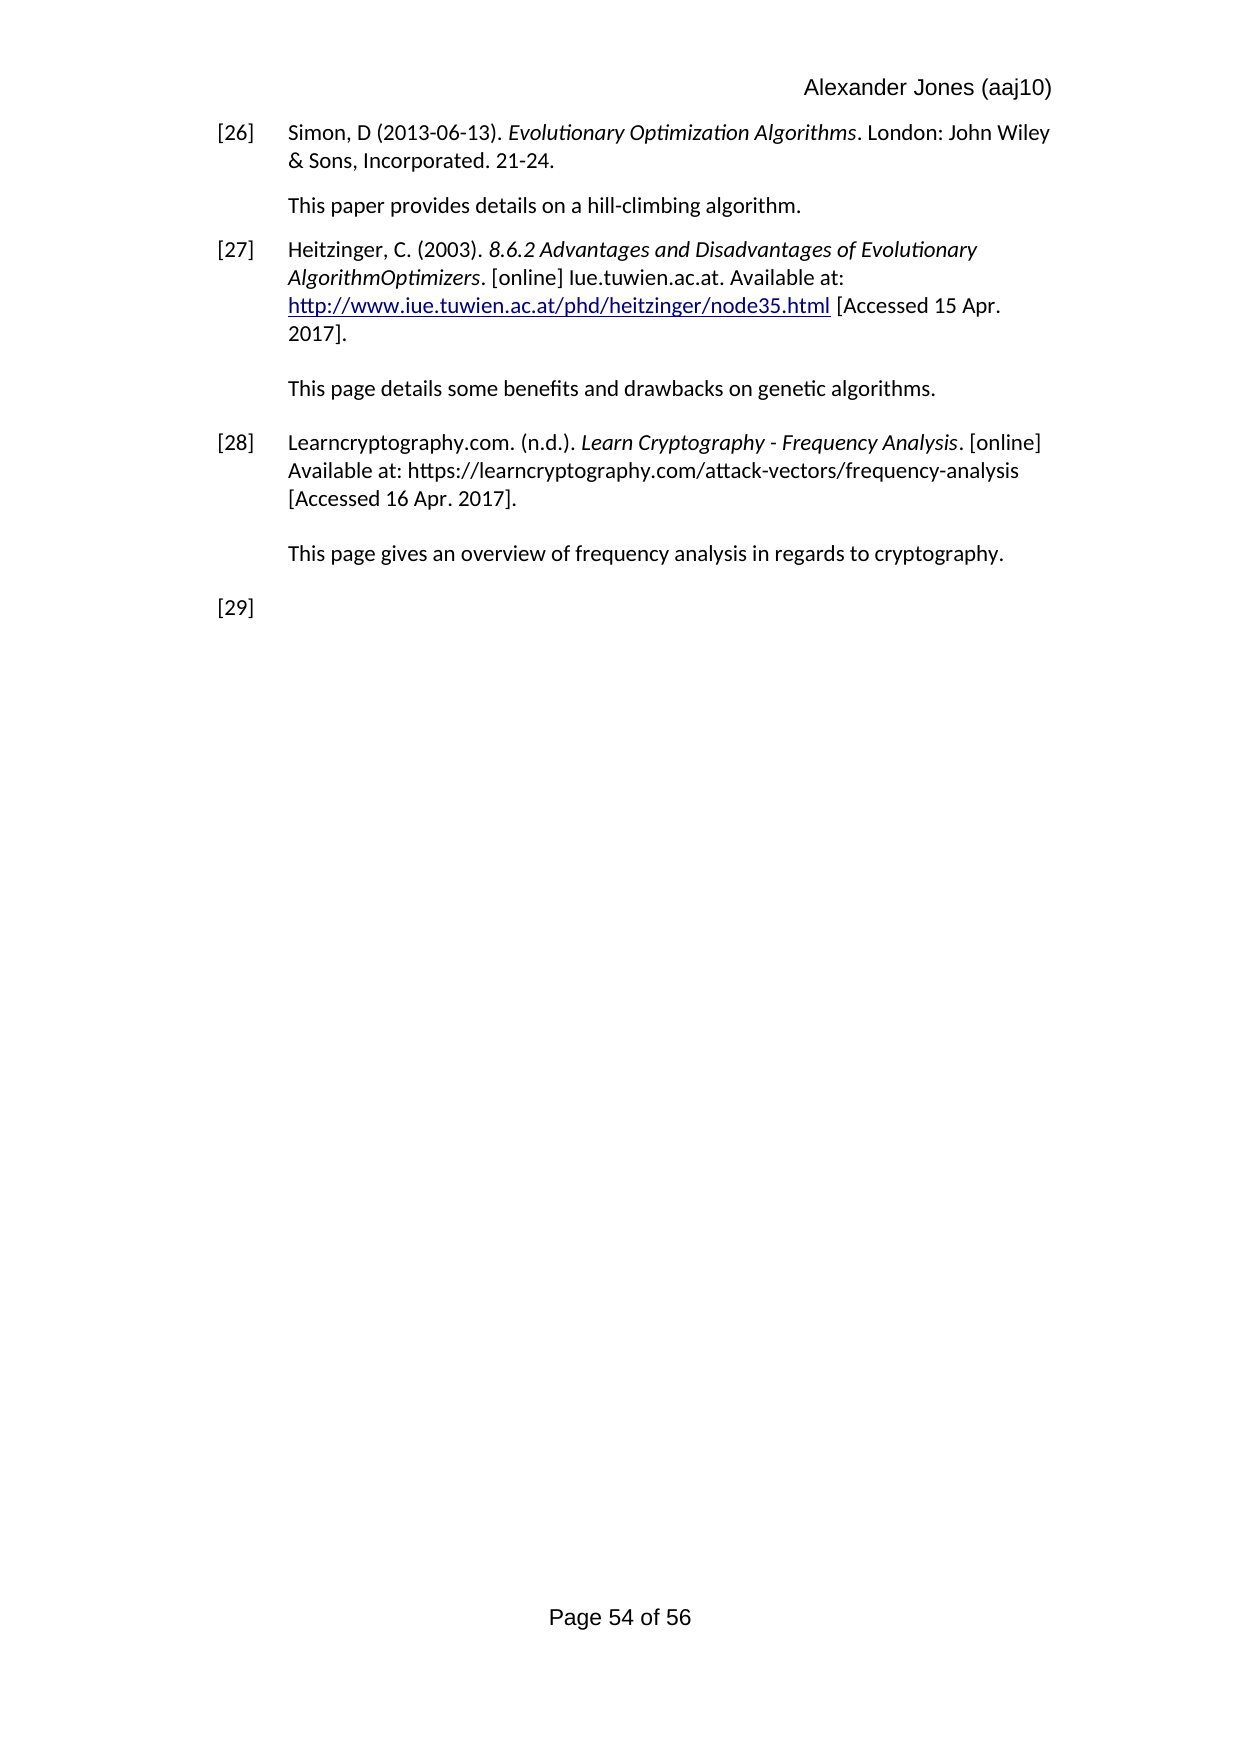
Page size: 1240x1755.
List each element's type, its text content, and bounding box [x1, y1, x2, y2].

list This paper provides details on a hill-climbing algorithm. [288, 191, 1052, 219]
list Simon, D (2013-06-13). Evolutionary Optimization Algorithms. London: John Wiley & Sons, Incorporated. 21-24. [217, 118, 1052, 174]
list Heitzinger, C. (2003). 8.6.2 Advantages and Disadvantages of Evolutionary AlgorithmOptimizers. [online] Iue.tuwien.ac.at. Available at: http://www.iue.tuwien.ac.at/phd/heitzinger/node35.html [Accessed 15 Apr. 2017]. [217, 236, 1052, 348]
text This page gives an overview of frequency analysis in regards to cryptography. [288, 539, 1052, 567]
list Learncryptography.com. (n.d.). Learn Cryptography - Frequency Analysis. [online] Available at: https://learncryptography.com/attack-vectors/frequency-analysis [Accessed 16 Apr. 2017]. [217, 428, 1052, 512]
text This page details some benefits and drawbacks on genetic algorithms. [288, 374, 1052, 402]
